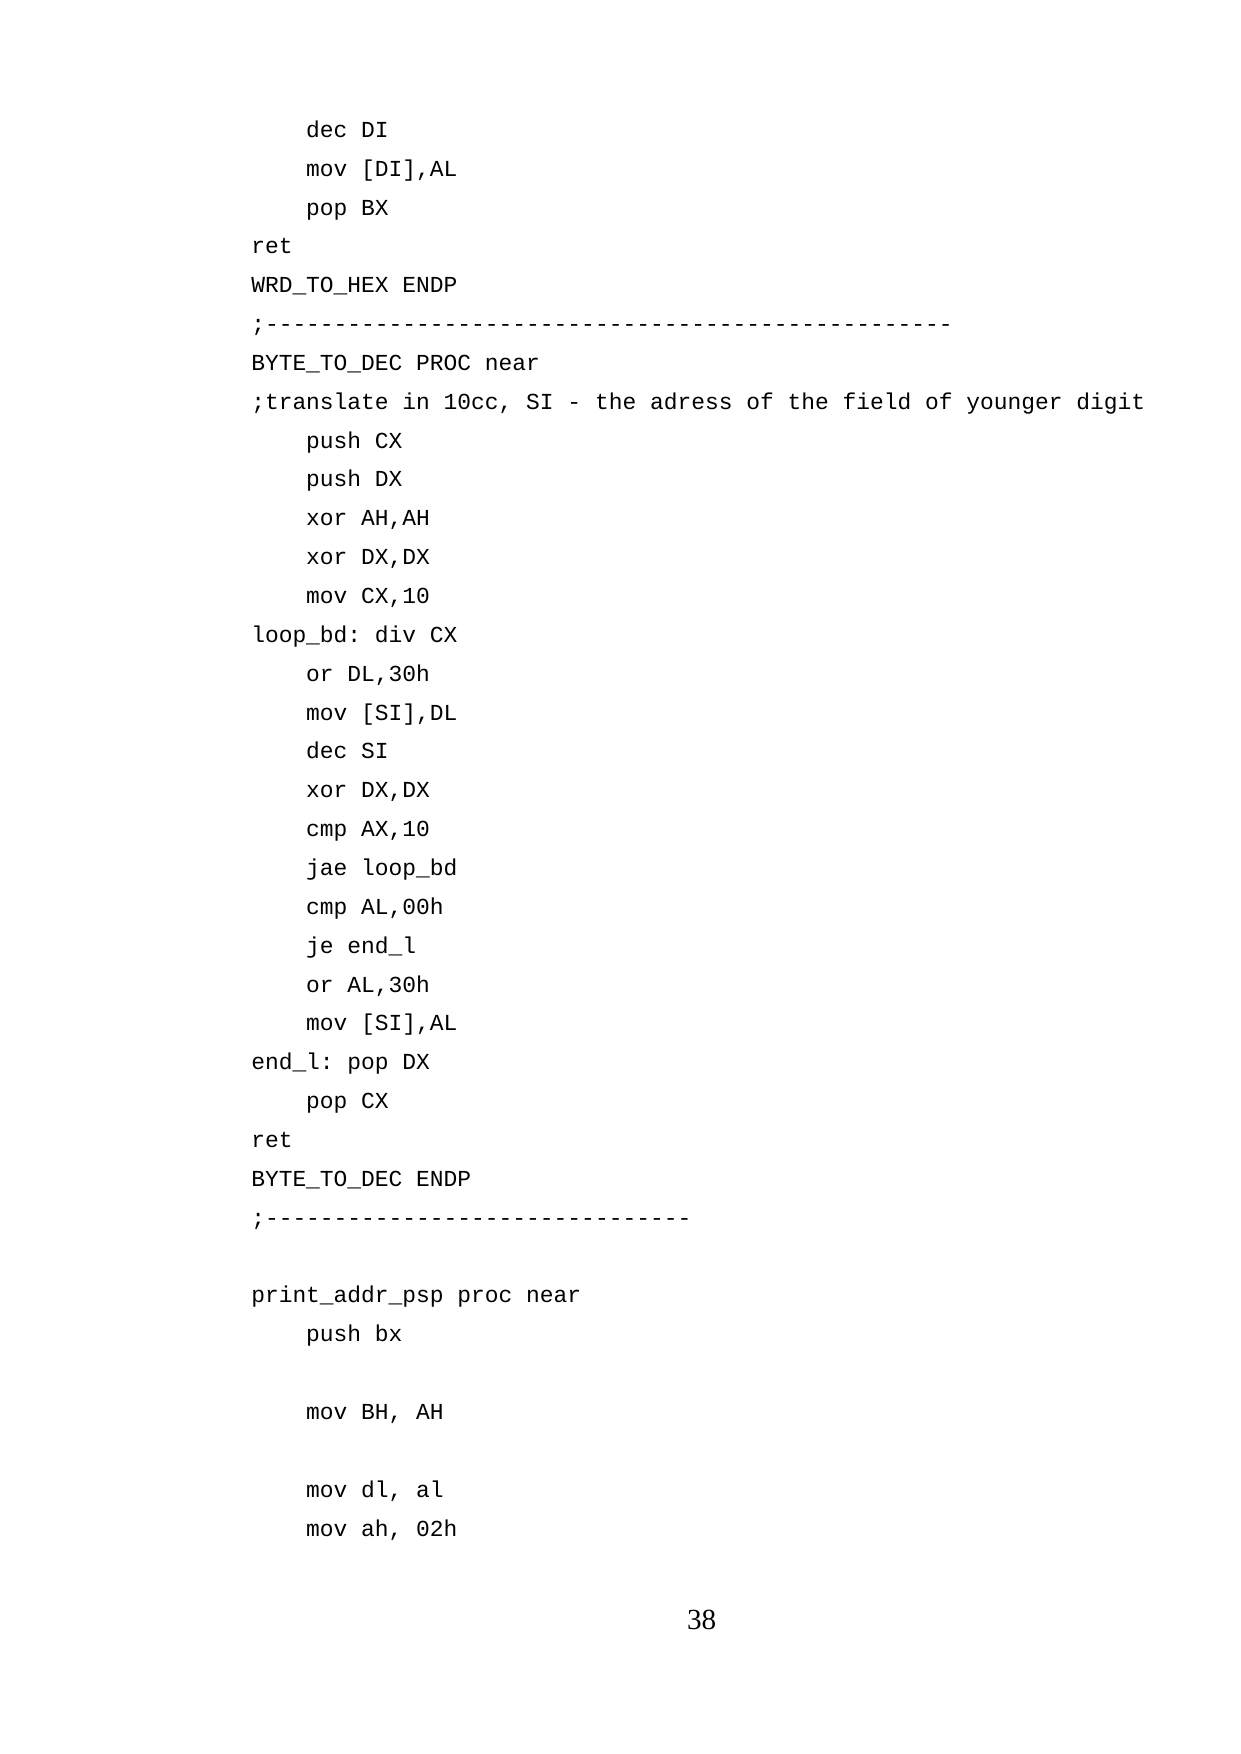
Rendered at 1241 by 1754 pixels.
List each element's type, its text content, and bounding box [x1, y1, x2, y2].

text push bx [177, 1323, 1152, 1348]
text mov [DI],AL [177, 157, 1152, 183]
text pop BX [177, 196, 1152, 222]
text print_addr_psp proc near [177, 1284, 1152, 1310]
text dec DI [177, 118, 1152, 144]
text ;------------------------------- [177, 1206, 1152, 1232]
text jae loop_bd [177, 856, 1152, 882]
text end_l: pop DX [177, 1051, 1152, 1077]
text BYTE_TO_DEC PROC near [177, 351, 1152, 377]
text cmp AX,10 [177, 817, 1152, 843]
text loop_bd: div CX [177, 623, 1152, 649]
text mov [SI],AL [177, 1012, 1152, 1038]
text or AL,30h [177, 973, 1152, 999]
text xor DX,DX [177, 779, 1152, 804]
text ;translate in 10cc, SI - the adress of the field of younger digit [177, 390, 1152, 416]
text push CX [177, 429, 1152, 455]
text ret [177, 1128, 1152, 1154]
text mov BH, AH [177, 1400, 1152, 1426]
text mov ah, 02h [177, 1517, 1152, 1543]
text cmp AL,00h [177, 895, 1152, 921]
text xor DX,DX [177, 546, 1152, 571]
text ret [177, 235, 1152, 261]
text ;-------------------------------------------------- [177, 312, 1152, 338]
text dec SI [177, 740, 1152, 766]
text BYTE_TO_DEC ENDP [177, 1167, 1152, 1193]
text mov CX,10 [177, 584, 1152, 610]
text WRD_TO_HEX ENDP [177, 273, 1152, 299]
text push DX [177, 468, 1152, 494]
text mov dl, al [177, 1478, 1152, 1504]
text or DL,30h [177, 662, 1152, 688]
text xor AH,AH [177, 507, 1152, 533]
text pop CX [177, 1089, 1152, 1115]
text mov [SI],DL [177, 701, 1152, 727]
text je end_l [177, 934, 1152, 960]
